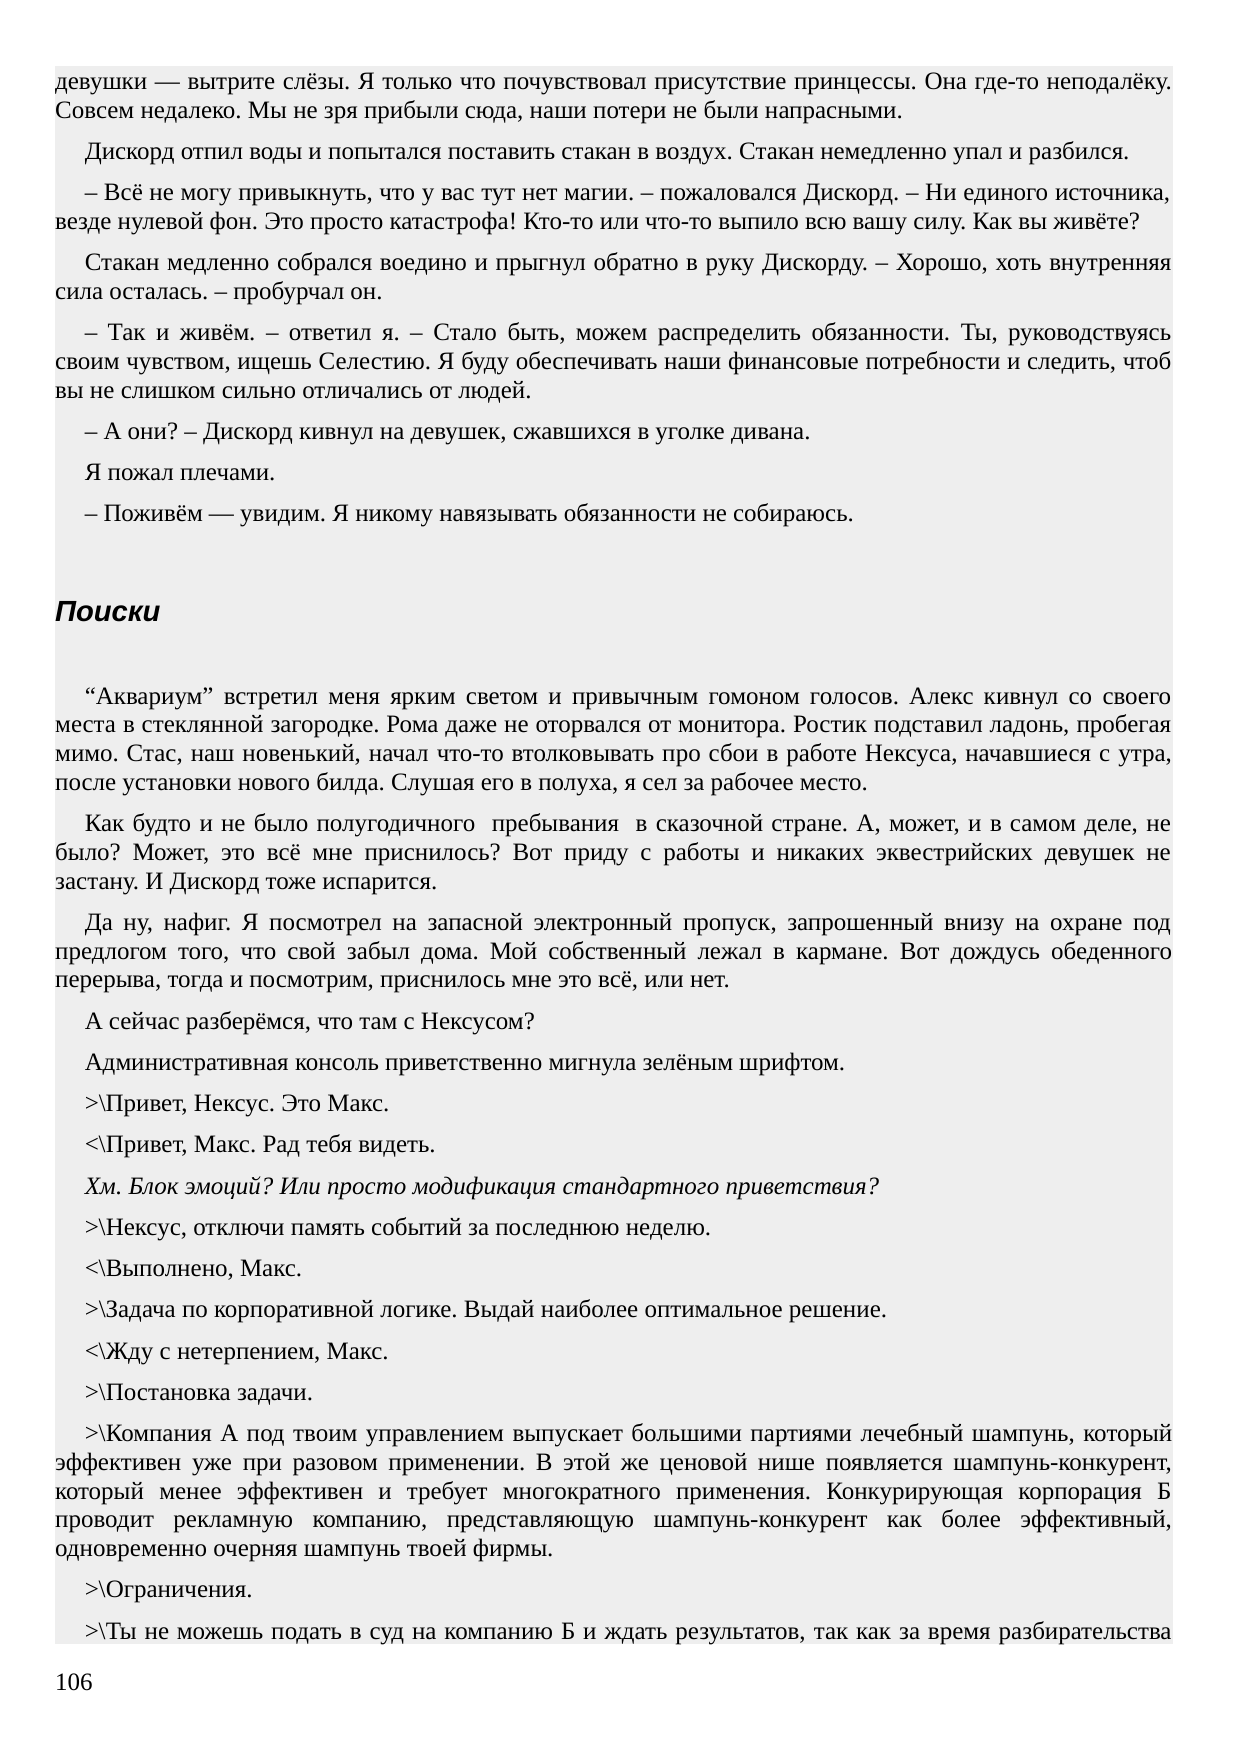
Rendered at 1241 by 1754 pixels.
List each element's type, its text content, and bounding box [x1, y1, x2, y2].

text >\Нексус, отключи память событий за последнюю неделю. [55, 1212, 1173, 1241]
text Я пожал плечами. [55, 457, 1173, 486]
text “Аквариум” встретил меня ярким светом и привычным гомоном голосов. Алекс кивнул со своего места в стеклянной загородке. Рома даже не оторвался от монитора. Ростик подставил ладонь, пробегая мимо. Стас, наш новенький, начал что-то втолковывать про сбои в работе Нексуса, начавшиеся с утра, после установки нового билда. Слушая его в полуха, я сел за рабочее место. [55, 681, 1173, 796]
text >\Ограничения. [55, 1574, 1173, 1603]
text Дискорд отпил воды и попытался поставить стакан в воздух. Стакан немедленно упал и разбился. [55, 136, 1173, 165]
text >\Ты не можешь подать в суд на компанию Б и ждать результатов, так как за время разбирательства [55, 1616, 1173, 1644]
text Административная консоль приветственно мигнула зелёным шрифтом. [55, 1047, 1173, 1076]
text А сейчас разберёмся, что там с Нексусом? [55, 1006, 1173, 1034]
text >\Привет, Нексус. Это Макс. [55, 1088, 1173, 1117]
text Стакан медленно собрался воедино и прыгнул обратно в руку Дискорду. – Хорошо, хоть внутренняя сила осталась. – пробурчал он. [55, 247, 1173, 305]
text <\Жду с нетерпением, Макс. [55, 1336, 1173, 1364]
text – А они? – Дискорд кивнул на девушек, сжавшихся в уголке дивана. [55, 416, 1173, 445]
text Как будто и не было полугодичного пребывания в сказочной стране. А, может, и в самом деле, не было? Может, это всё мне приснилось? Вот приду с работы и никаких эквестрийских девушек не застану. И Дискорд тоже испарится. [55, 808, 1173, 894]
text <\Выполнено, Макс. [55, 1253, 1173, 1282]
text Да ну, нафиг. Я посмотрел на запасной электронный пропуск, запрошенный внизу на охране под предлогом того, что свой забыл дома. Мой собственный лежал в кармане. Вот дождусь обеденного перерыва, тогда и посмотрим, приснилось мне это всё, или нет. [55, 907, 1173, 993]
subtitle Поиски [55, 593, 1173, 627]
text – Всё не могу привыкнуть, что у вас тут нет магии. – пожаловался Дискорд. – Ни единого источника, везде нулевой фон. Это просто катастрофа! Кто-то или что-то выпило всю вашу силу. Как вы живёте? [55, 177, 1173, 235]
text – Поживём — увидим. Я никому навязывать обязанности не собираюсь. [55, 498, 1173, 527]
text >\Задача по корпоративной логике. Выдай наиболее оптимальное решение. [55, 1294, 1173, 1323]
text девушки — вытрите слёзы. Я только что почувствовал присутствие принцессы. Она где-то неподалёку. Совсем недалеко. Мы не зря прибыли сюда, наши потери не были напрасными. [55, 66, 1173, 123]
text – Так и живём. – ответил я. – Стало быть, можем распределить обязанности. Ты, руководствуясь своим чувством, ищешь Селестию. Я буду обеспечивать наши финансовые потребности и следить, чтоб вы не слишком сильно отличались от людей. [55, 317, 1173, 403]
text >\Постановка задачи. [55, 1377, 1173, 1406]
text Хм. Блок эмоций? Или просто модификация стандартного приветствия? [55, 1171, 1173, 1199]
text <\Привет, Макс. Рад тебя видеть. [55, 1129, 1173, 1158]
text >\Компания А под твоим управлением выпускает большими партиями лечебный шампунь, который эффективен уже при разовом применении. В этой же ценовой нише появляется шампунь-конкурент, который менее эффективен и требует многократного применения. Конкурирующая корпорация Б проводит рекламную компанию, представляющую шампунь-конкурент как более эффективный, одновременно очерняя шампунь твоей фирмы. [55, 1418, 1173, 1562]
